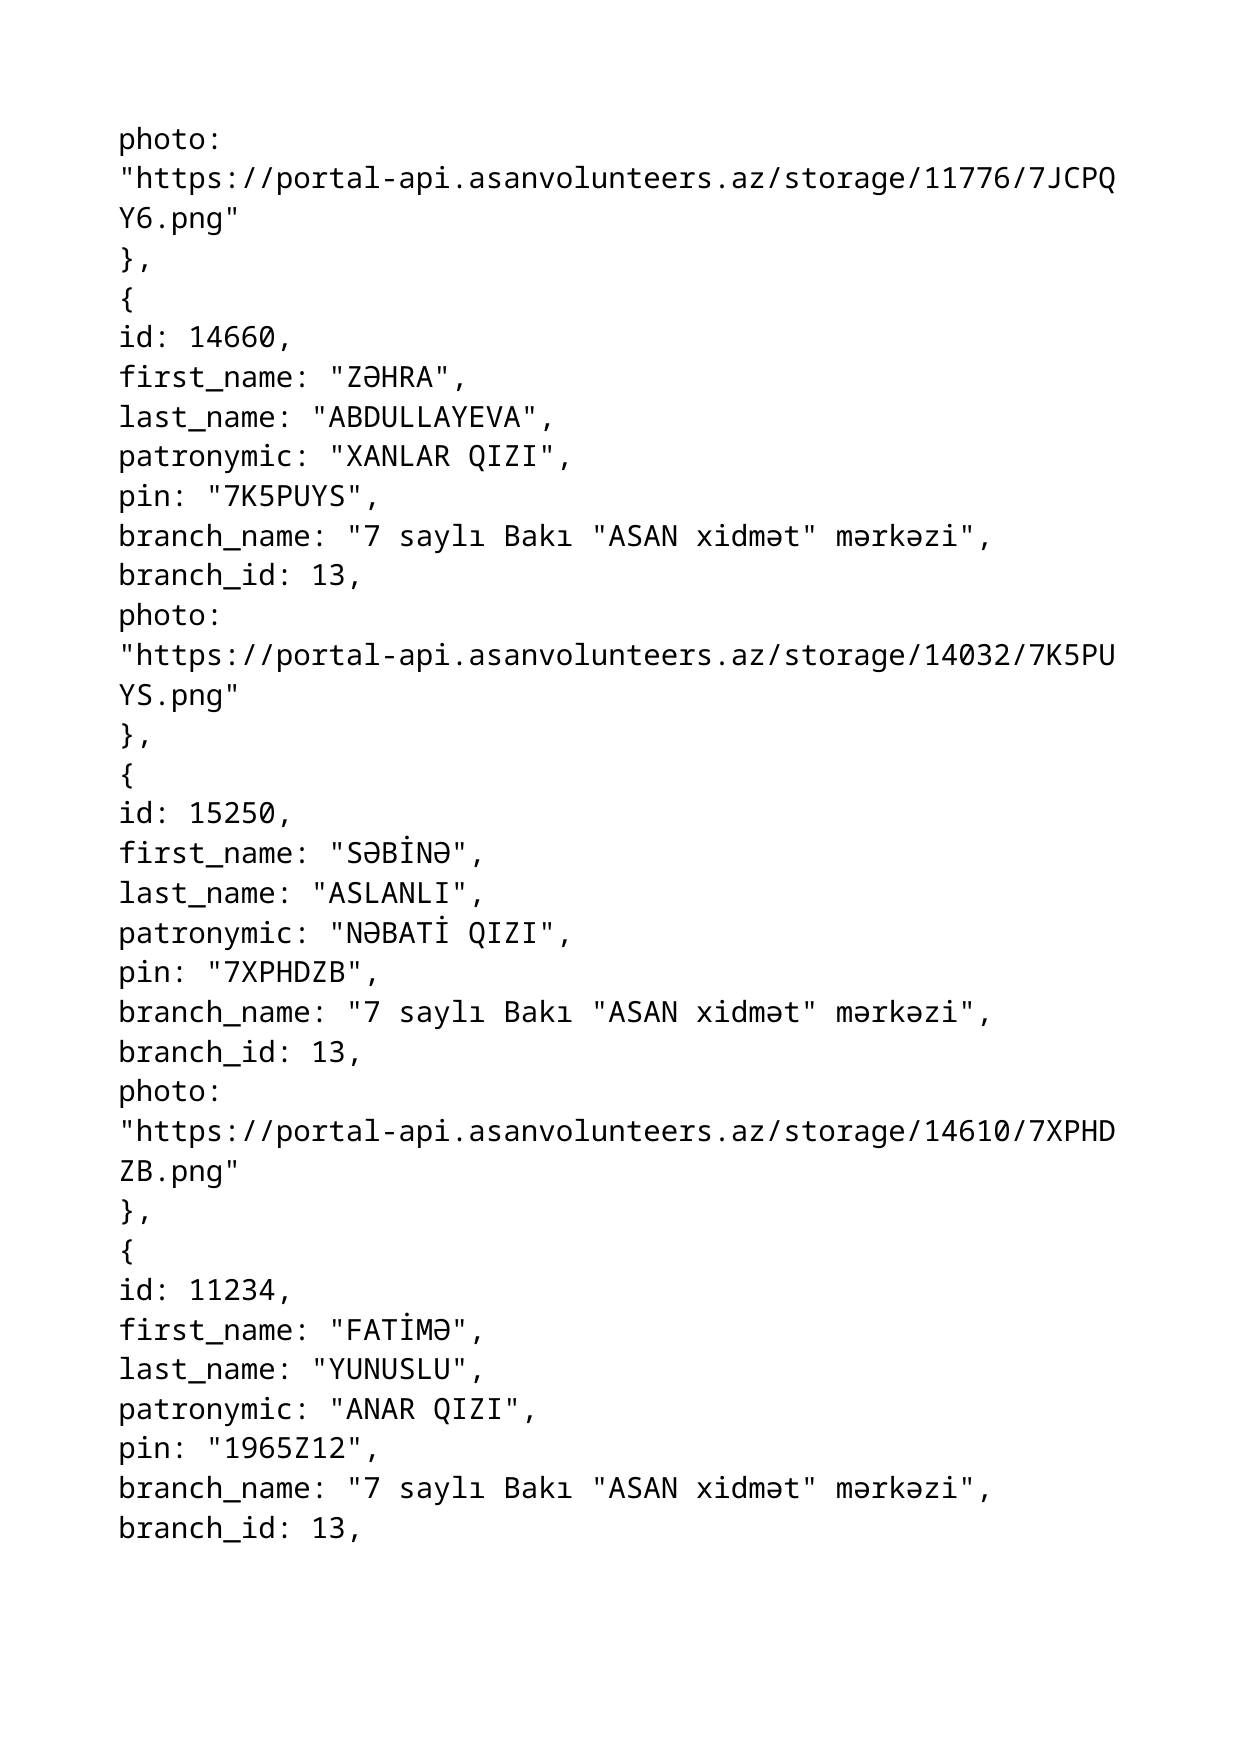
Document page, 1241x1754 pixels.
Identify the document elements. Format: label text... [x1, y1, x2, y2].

text branch_id: 13, [118, 555, 1122, 594]
text { [118, 753, 1122, 793]
text branch_name: "7 saylı Bakı "ASAN xidmət" mərkəzi", [118, 515, 1122, 555]
text }, [118, 713, 1122, 753]
text last_name: "YUNUSLU", [118, 1348, 1122, 1388]
text patronymic: "ANAR QIZI", [118, 1388, 1122, 1428]
text id: 15250, [118, 793, 1122, 832]
text branch_name: "7 saylı Bakı "ASAN xidmət" mərkəzi", [118, 1467, 1122, 1507]
text pin: "1965Z12", [118, 1428, 1122, 1467]
text id: 11234, [118, 1269, 1122, 1309]
text photo: "https://portal-api.asanvolunteers.az/storage/14610/7XPHDZB.png" [118, 1071, 1122, 1190]
text { [118, 277, 1122, 317]
text patronymic: "NƏBATİ QIZI", [118, 912, 1122, 952]
text pin: "7K5PUYS", [118, 475, 1122, 515]
text }, [118, 1190, 1122, 1229]
text branch_id: 13, [118, 1031, 1122, 1071]
text patronymic: "XANLAR QIZI", [118, 436, 1122, 475]
text }, [118, 237, 1122, 277]
text branch_id: 13, [118, 1507, 1122, 1547]
text id: 14660, [118, 317, 1122, 356]
text first_name: "SƏBİNƏ", [118, 832, 1122, 872]
text photo: "https://portal-api.asanvolunteers.az/storage/14032/7K5PUYS.png" [118, 594, 1122, 713]
text last_name: "ASLANLI", [118, 872, 1122, 912]
text pin: "7XPHDZB", [118, 952, 1122, 991]
text photo: "https://portal-api.asanvolunteers.az/storage/11776/7JCPQY6.png" [118, 118, 1122, 237]
text branch_name: "7 saylı Bakı "ASAN xidmət" mərkəzi", [118, 991, 1122, 1031]
text first_name: "FATİMƏ", [118, 1309, 1122, 1348]
text last_name: "ABDULLAYEVA", [118, 396, 1122, 436]
text first_name: "ZƏHRA", [118, 356, 1122, 396]
text { [118, 1229, 1122, 1269]
